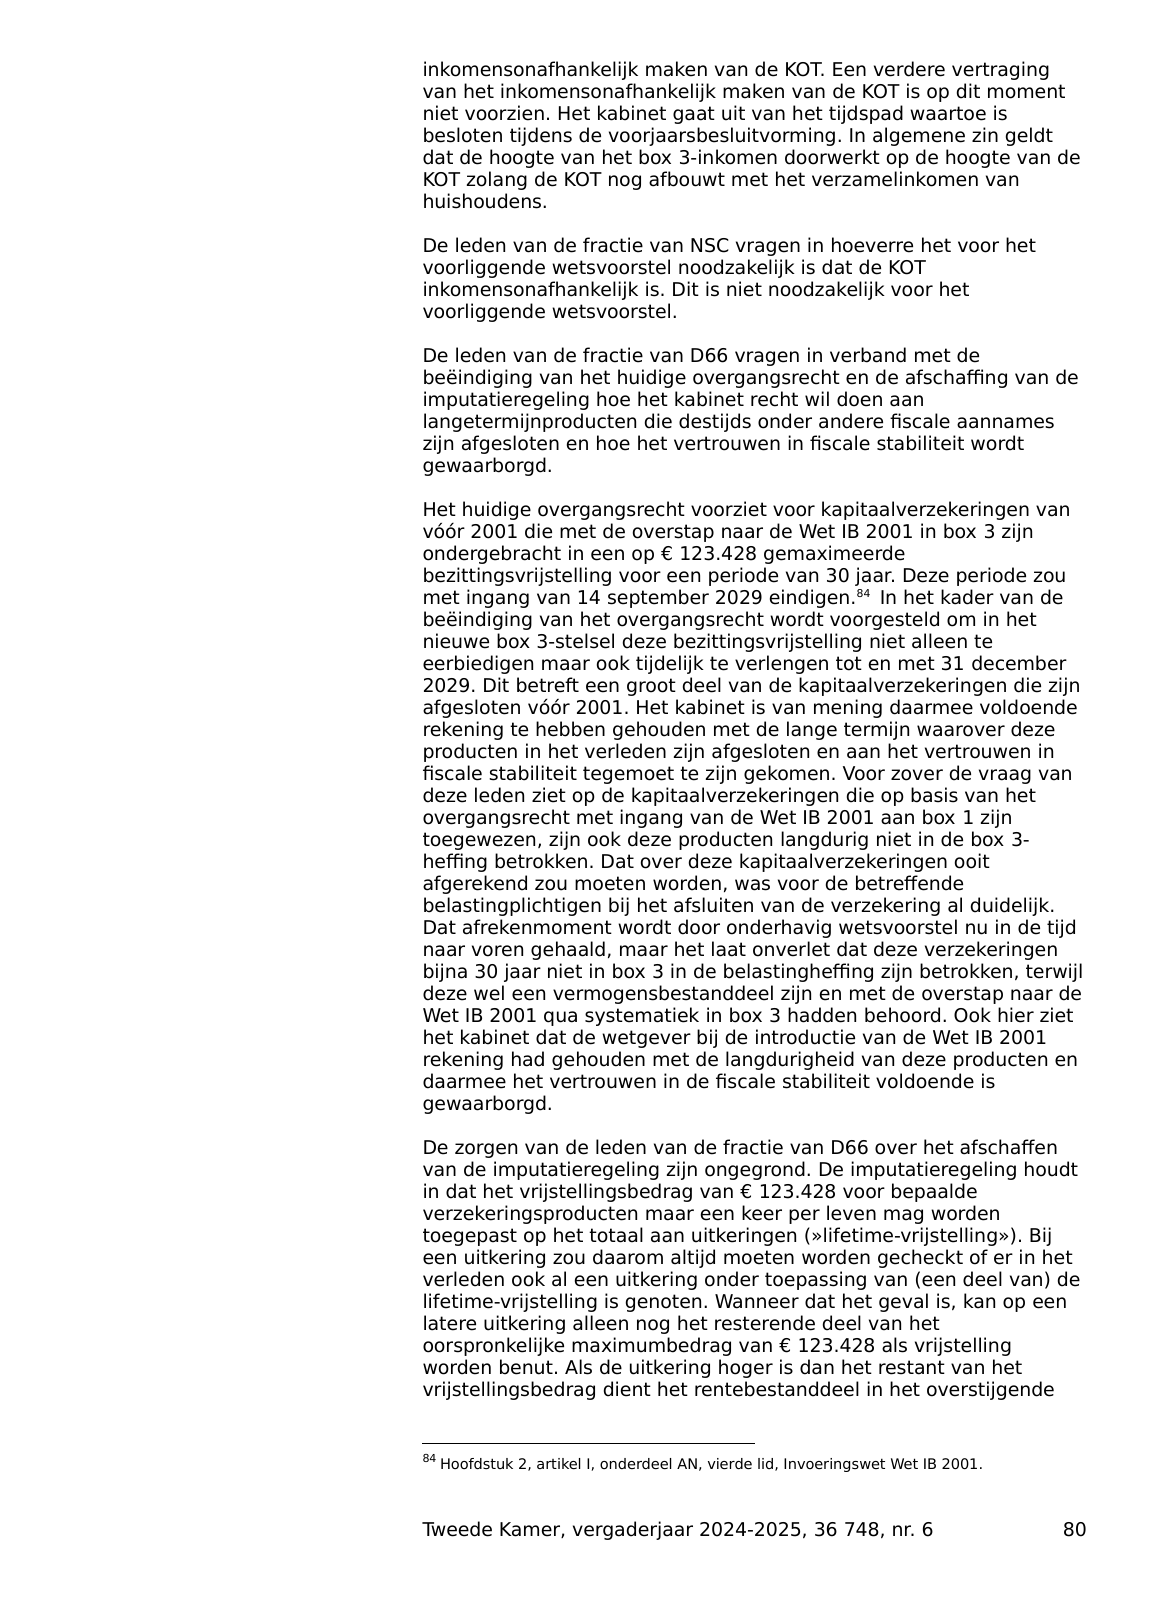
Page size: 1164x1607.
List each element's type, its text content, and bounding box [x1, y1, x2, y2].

text De zorgen van de leden van de fractie van D66 over het afschaffen van de imputatieregeling zijn ongegrond. De imputatieregeling houdt in dat het vrijstellingsbedrag van € 123.428 voor bepaalde verzekeringsproducten maar een keer per leven mag worden toegepast op het totaal aan uitkeringen (»lifetime-vrijstelling»). Bij een uitkering zou daarom altijd moeten worden gecheckt of er in het verleden ook al een uitkering onder toepassing van (een deel van) de lifetime-vrijstelling is genoten. Wanneer dat het geval is, kan op een latere uitkering alleen nog het resterende deel van het oorspronkelijke maximumbedrag van € 123.428 als vrijstelling worden benut. Als de uitkering hoger is dan het restant van het vrijstellingsbedrag dient het rentebestanddeel in het overstijgende [422, 1137, 1087, 1401]
text De leden van de fractie van D66 vragen in verband met de beëindiging van het huidige overgangsrecht en de afschaffing van de imputatieregeling hoe het kabinet recht wil doen aan langetermijnproducten die destijds onder andere fiscale aannames zijn afgesloten en hoe het vertrouwen in fiscale stabiliteit wordt gewaarborgd. [422, 345, 1087, 477]
text De leden van de fractie van NSC vragen in hoeverre het voor het voorliggende wetsvoorstel noodzakelijk is dat de KOT inkomensonafhankelijk is. Dit is niet noodzakelijk voor het voorliggende wetsvoorstel. [422, 235, 1087, 323]
text Hoofdstuk 2, artikel I, onderdeel AN, vierde lid, Invoeringswet Wet IB 2001. [422, 1452, 1087, 1474]
text Het huidige overgangsrecht voorziet voor kapitaalverzekeringen van vóór 2001 die met de overstap naar de Wet IB 2001 in box 3 zijn ondergebracht in een op € 123.428 gemaximeerde bezittingsvrijstelling voor een periode van 30 jaar. Deze periode zou met ingang van 14 september 2029 eindigen. In het kader van de beëindiging van het overgangsrecht wordt voorgesteld om in het nieuwe box 3-stelsel deze bezittingsvrijstelling niet alleen te eerbiedigen maar ook tijdelijk te verlengen tot en met 31 december 2029. Dit betreft een groot deel van de kapitaalverzekeringen die zijn afgesloten vóór 2001. Het kabinet is van mening daarmee voldoende rekening te hebben gehouden met de lange termijn waarover deze producten in het verleden zijn afgesloten en aan het vertrouwen in fiscale stabiliteit tegemoet te zijn gekomen. Voor zover de vraag van deze leden ziet op de kapitaalverzekeringen die op basis van het overgangsrecht met ingang van de Wet IB 2001 aan box 1 zijn toegewezen, zijn ook deze producten langdurig niet in de box 3-heffing betrokken. Dat over deze kapitaalverzekeringen ooit afgerekend zou moeten worden, was voor de betreffende belastingplichtigen bij het afsluiten van de verzekering al duidelijk. Dat afrekenmoment wordt door onderhavig wetsvoorstel nu in de tijd naar voren gehaald, maar het laat onverlet dat deze verzekeringen bijna 30 jaar niet in box 3 in de belastingheffing zijn betrokken, terwijl deze wel een vermogensbestanddeel zijn en met de overstap naar de Wet IB 2001 qua systematiek in box 3 hadden behoord. Ook hier ziet het kabinet dat de wetgever bij de introductie van de Wet IB 2001 rekening had gehouden met de langdurigheid van deze producten en daarmee het vertrouwen in de fiscale stabiliteit voldoende is gewaarborgd. [422, 499, 1087, 1115]
text inkomensonafhankelijk maken van de KOT. Een verdere vertraging van het inkomensonafhankelijk maken van de KOT is op dit moment niet voorzien. Het kabinet gaat uit van het tijdspad waartoe is besloten tijdens de voorjaarsbesluitvorming. In algemene zin geldt dat de hoogte van het box 3-inkomen doorwerkt op de hoogte van de KOT zolang de KOT nog afbouwt met het verzamelinkomen van huishoudens. [422, 59, 1087, 213]
